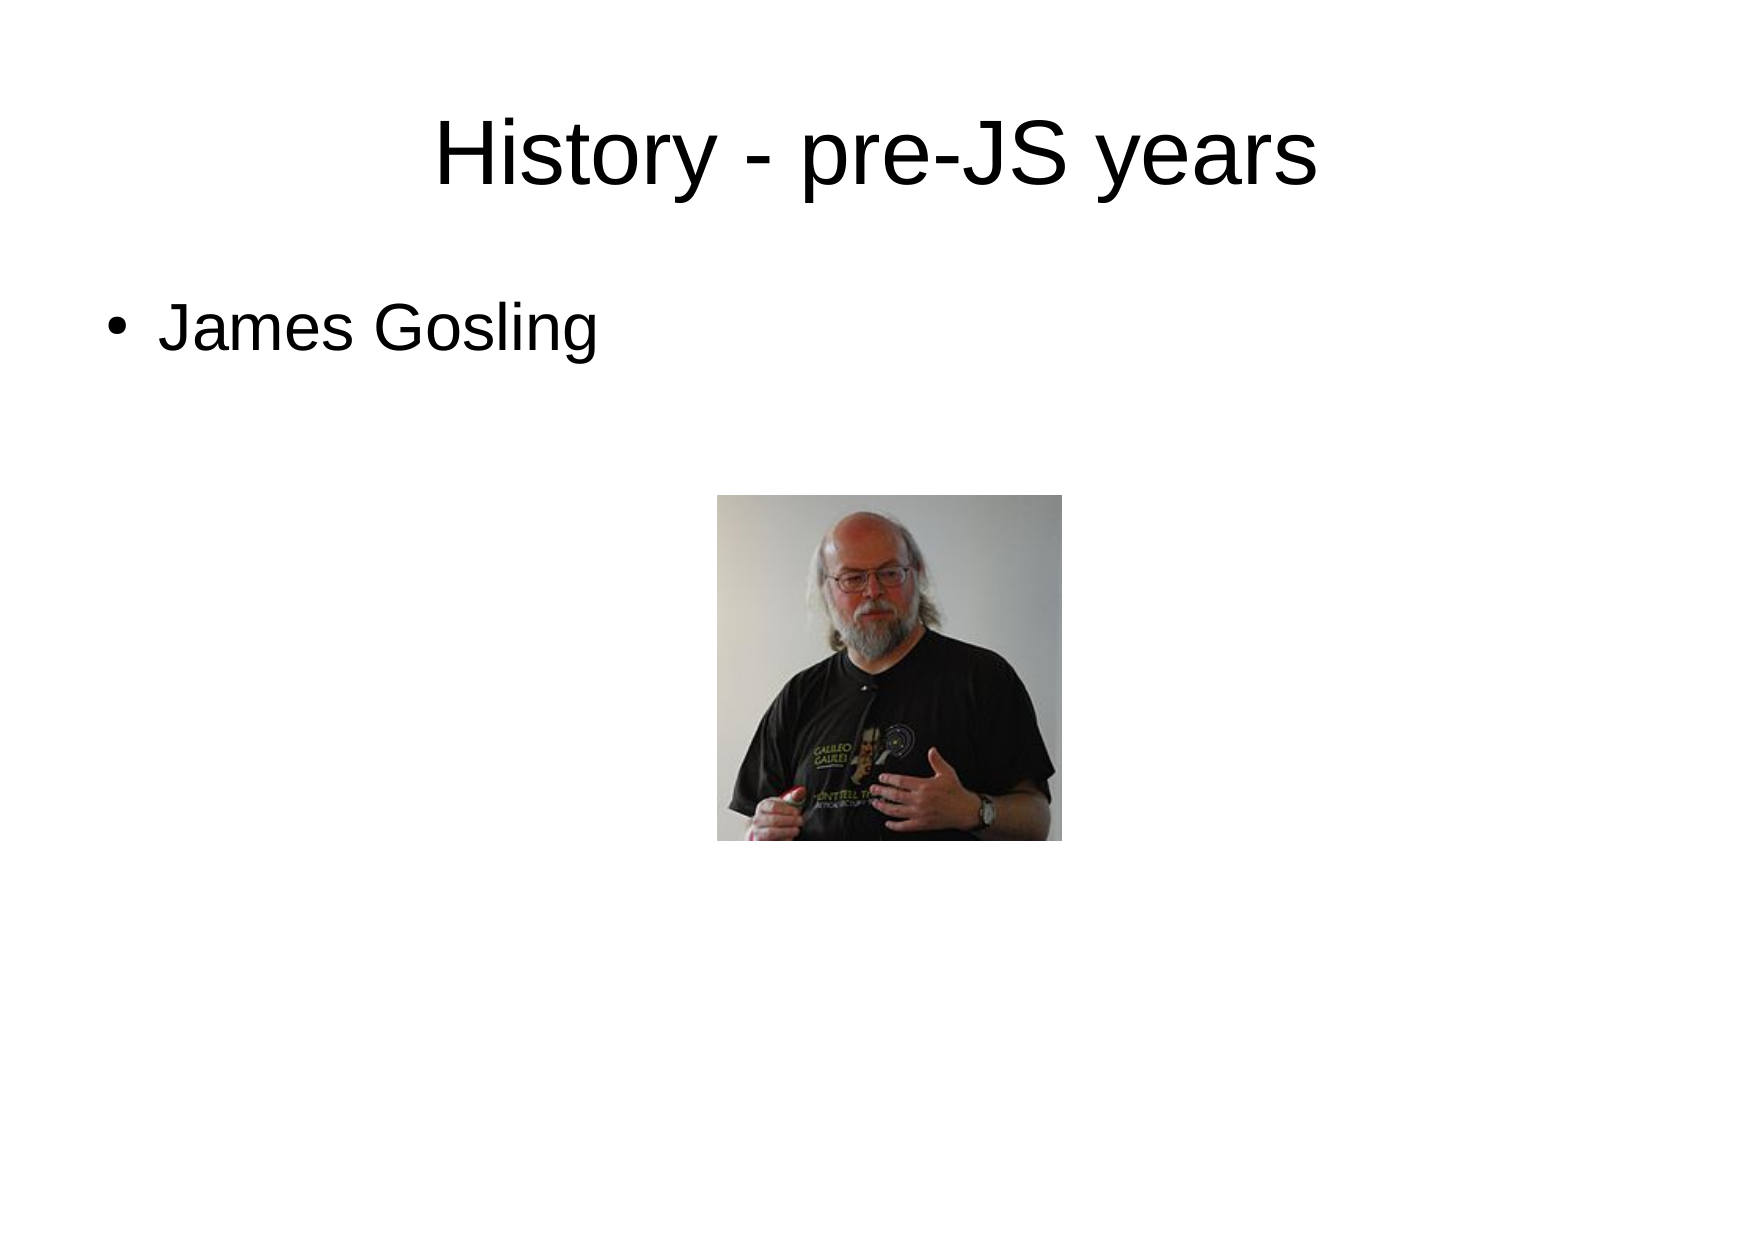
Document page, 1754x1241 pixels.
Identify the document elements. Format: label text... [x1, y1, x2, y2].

picture [717, 495, 1062, 842]
title History - pre-JS years [87, 49, 1667, 257]
list James Gosling [87, 290, 1667, 1109]
